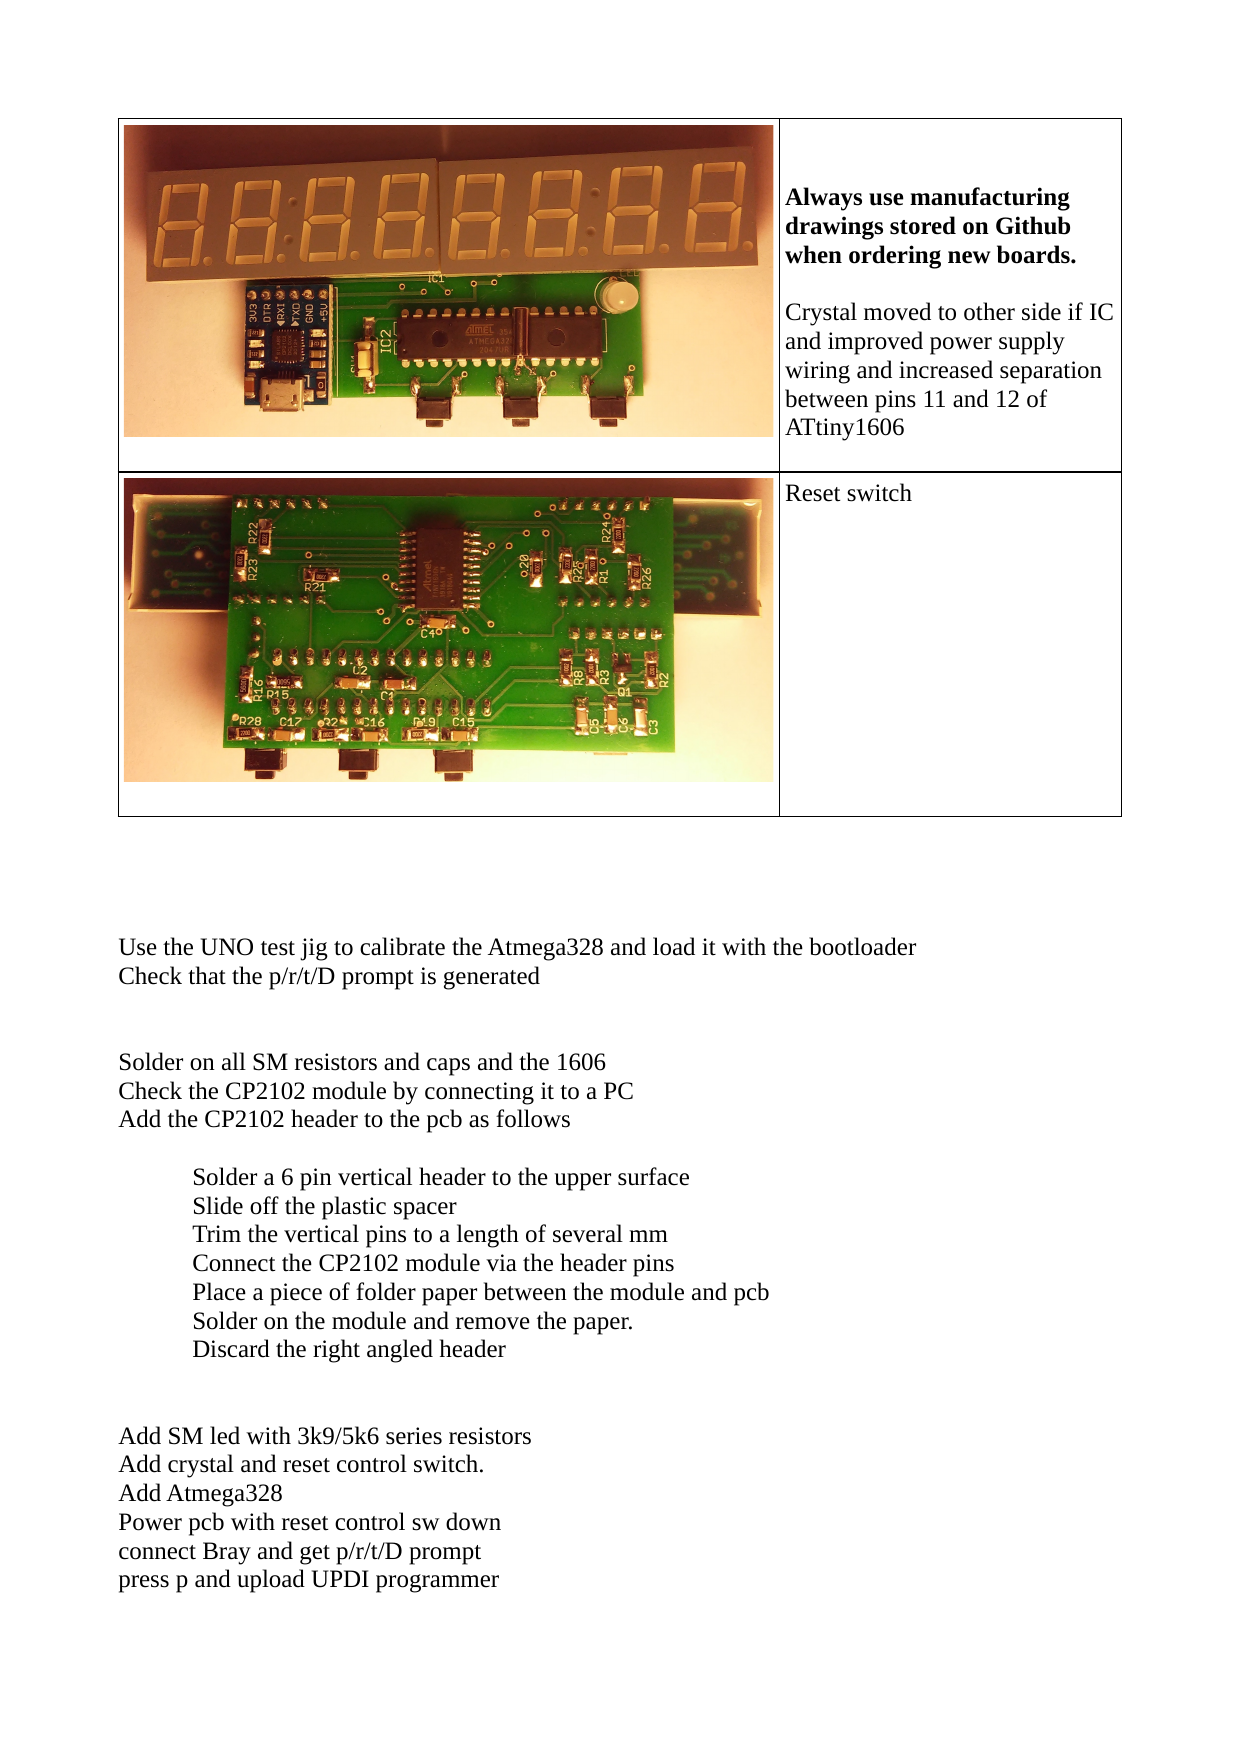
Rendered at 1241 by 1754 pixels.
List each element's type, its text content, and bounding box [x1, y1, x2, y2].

text Solder on the module and remove the paper. [192, 1306, 1122, 1334]
text Check that the p/r/t/D prompt is generated [118, 961, 1122, 989]
table_header Always use manufacturing drawings stored on Github when ordering new boards. Crystal moved to other side if IC and improved power supply wiring and increased separation between pins 11 and 12 of ATtiny1606 [780, 119, 1121, 471]
text Solder on all SM resistors and caps and the 1606 [118, 1047, 1122, 1076]
text Add crystal and reset control switch. [118, 1449, 1122, 1478]
table_header [119, 119, 779, 471]
picture [123, 125, 774, 437]
text Use the UNO test jig to calibrate the Atmega328 and load it with the bootloader [118, 932, 1122, 961]
text press p and upload UPDI programmer [118, 1564, 1122, 1593]
table_cell Reset switch [780, 473, 1121, 816]
text Solder a 6 pin vertical header to the upper surface [192, 1162, 1122, 1191]
text connect Bray and get p/r/t/D prompt [118, 1536, 1122, 1564]
text Add SM led with 3k9/5k6 series resistors [118, 1421, 1122, 1449]
text Add the CP2102 header to the pcb as follows [118, 1104, 1122, 1133]
text Place a piece of folder paper between the module and pcb [192, 1277, 1122, 1306]
table_cell [119, 473, 779, 816]
text Slide off the plastic spacer [192, 1191, 1122, 1219]
text Check the CP2102 module by connecting it to a PC [118, 1076, 1122, 1104]
text Power pcb with reset control sw down [118, 1507, 1122, 1536]
text Add Atmega328 [118, 1478, 1122, 1507]
picture [123, 478, 774, 782]
text Discard the right angled header [192, 1334, 1122, 1363]
text Trim the vertical pins to a length of several mm [192, 1219, 1122, 1248]
text Connect the CP2102 module via the header pins [192, 1248, 1122, 1277]
